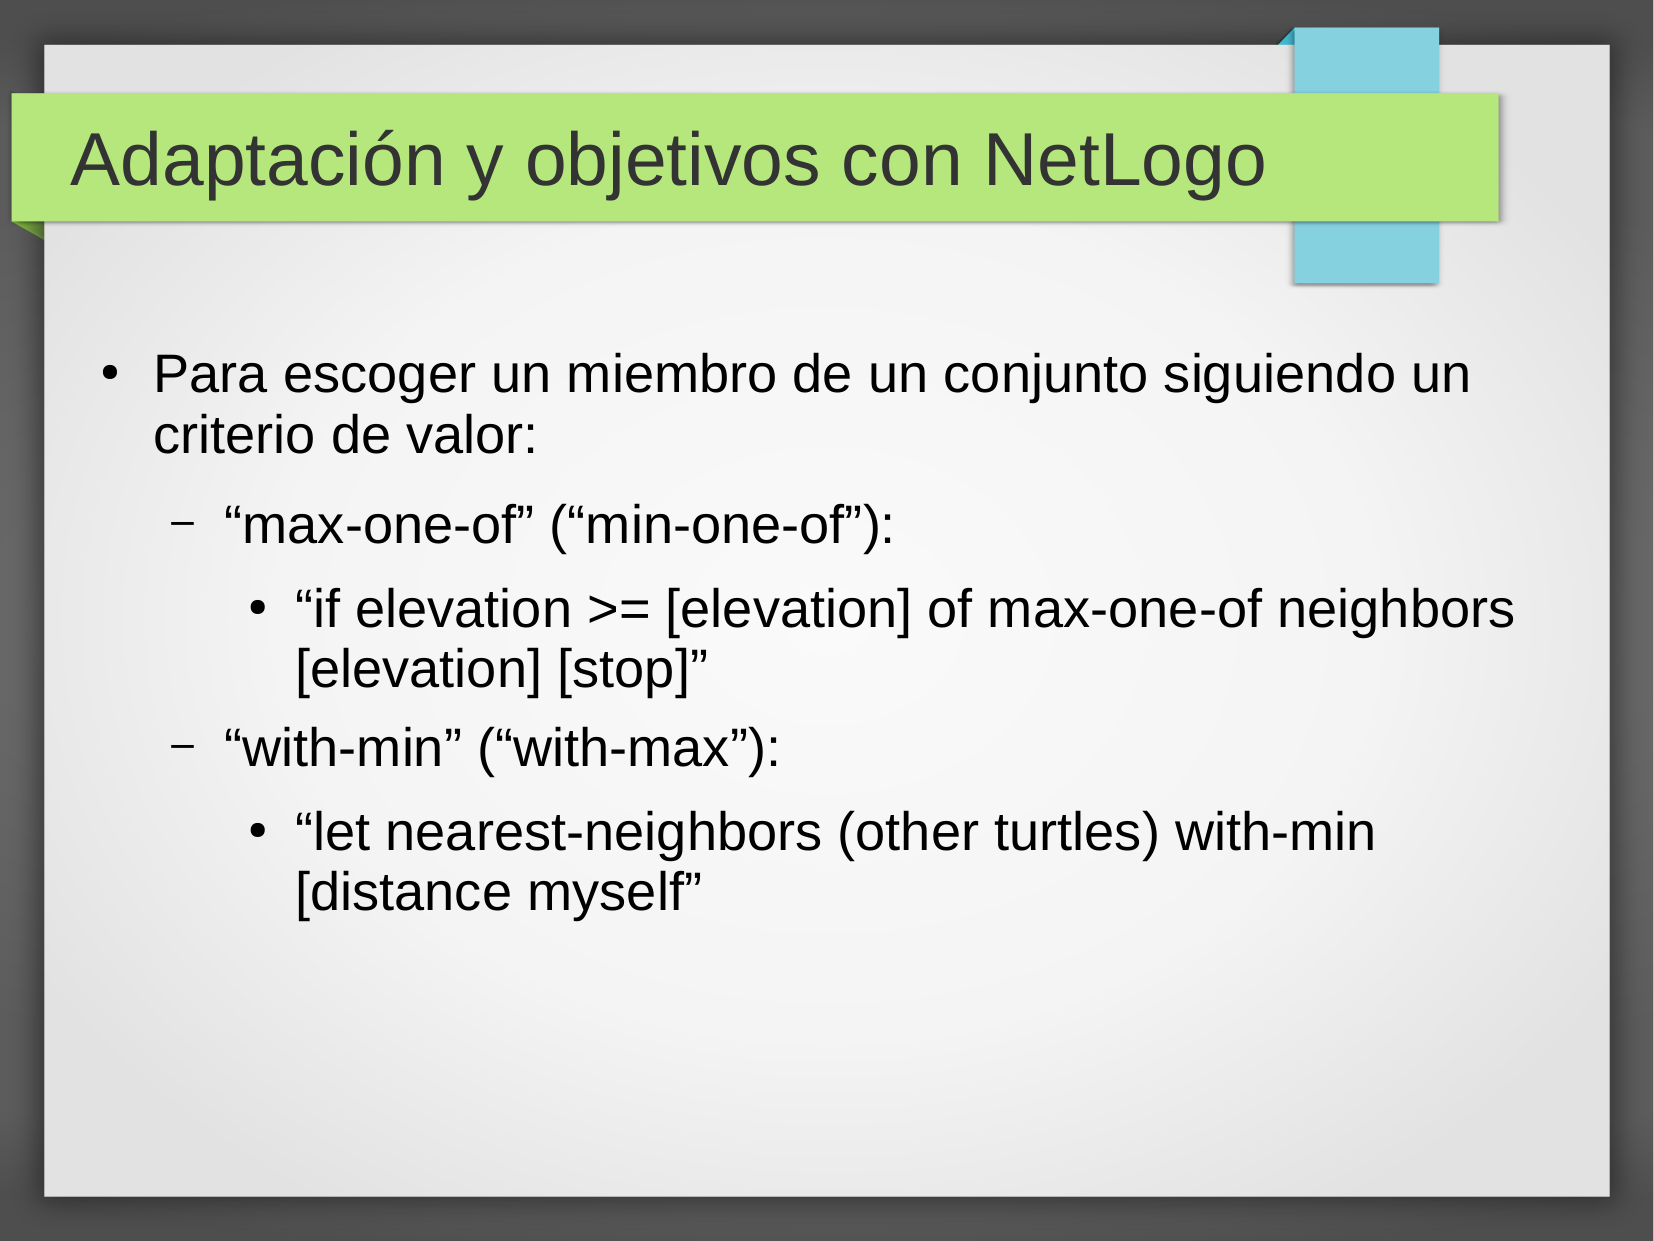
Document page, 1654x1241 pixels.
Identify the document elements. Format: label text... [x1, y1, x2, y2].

picture [0, 0, 1654, 1241]
list Para escoger un miembro de un conjunto siguiendo un criterio de valor: “max-one-of” (“min-one-of”): “if elevation >= [elevation] of max-one-of neighbors [elevation] [stop]” “with-min” (“with-max”): “let nearest-neighbors (other turtles) with-min [distance myself” [82, 343, 1538, 1063]
title Adaptación y objetivos con NetLogo [70, 106, 1418, 213]
